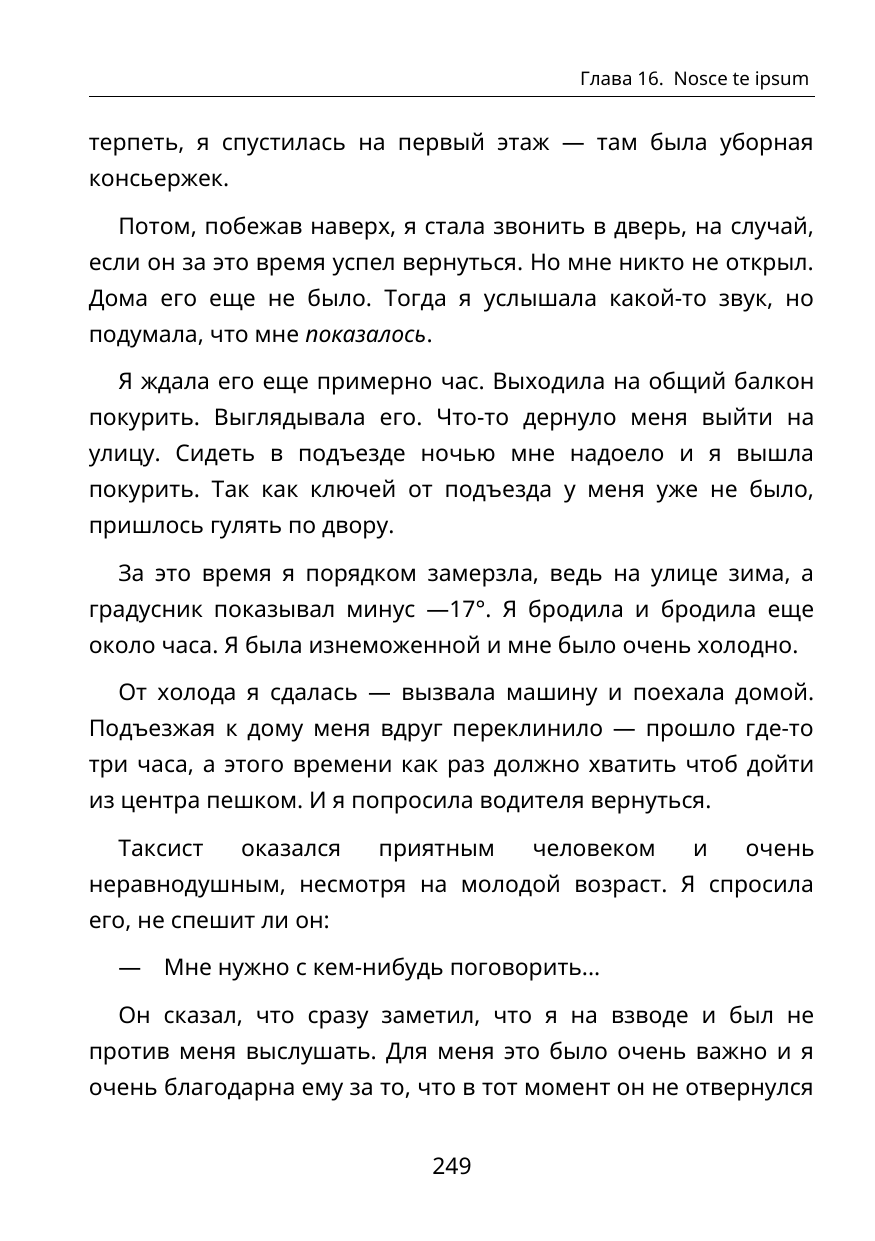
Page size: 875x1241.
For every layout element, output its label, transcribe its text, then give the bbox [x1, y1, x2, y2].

text Таксист оказался приятным человеком и очень неравнодушным, несмотря на молодой возраст. Я спросила его, не спешит ли он: [88, 832, 815, 935]
text Потом, побежав наверх, я стала звонить в дверь, на случай, если он за это время успел вернуться. Но мне никто не открыл. Дома его еще не было. Тогда я услышала какой-то звук, но подумала, что мне показалось. [88, 210, 815, 349]
text От холода я сдалась — вызвала машину и поехала домой. Подъезжая к дому меня вдруг переклинило — прошло где-то три часа, а этого времени как раз должно хватить чтоб дойти из центра пешком. И я попросила водителя вернуться. [88, 676, 815, 815]
text Я ждала его еще примерно час. Выходила на общий балкон покурить. Выглядывала его. Что-то дернуло меня выйти на улицу. Сидеть в подъезде ночью мне надоело и я вышла покурить. Так как ключей от подъезда у меня уже не было, пришлось гулять по двору. [88, 365, 815, 540]
text За это время я порядком замерзла, ведь на улице зима, а градусник показывал минус —17°. Я бродила и бродила еще около часа. Я была изнеможенной и мне было очень холодно. [88, 557, 815, 660]
text терпеть, я спустилась на первый этаж — там была уборная консьержек. [88, 126, 815, 193]
text Он сказал, что сразу заметил, что я на взводе и был не против меня выслушать. Для меня это было очень важно и я очень благодарна ему за то, что в тот момент он не отвернулся [88, 999, 815, 1102]
list Мне нужно с кем-нибудь поговорить... [88, 951, 815, 983]
